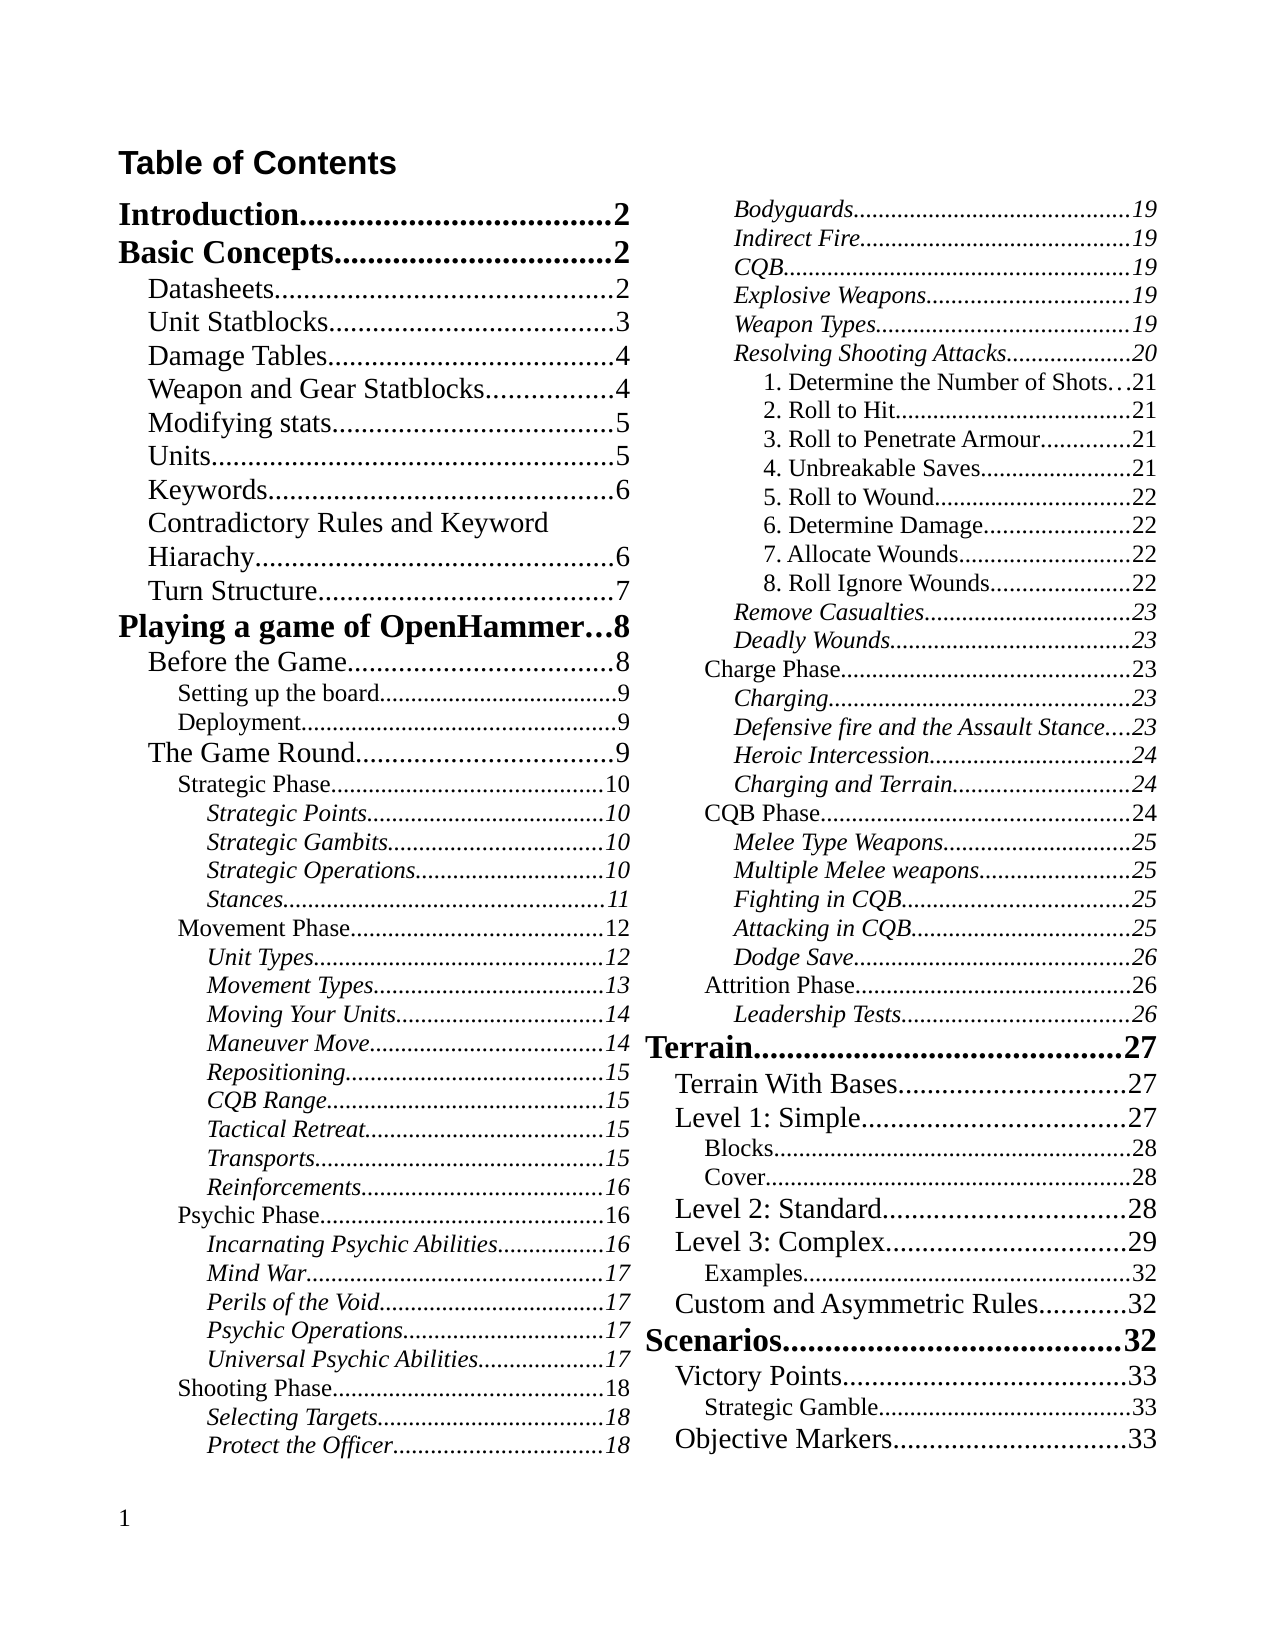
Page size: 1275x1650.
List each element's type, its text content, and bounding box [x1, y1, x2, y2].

subtitle Table of Contents [118, 143, 1157, 182]
text Selecting Targets 18 [207, 1402, 630, 1430]
text Dodge Save 26 [733, 942, 1157, 970]
text Terrain With Bases 27 [674, 1066, 1157, 1100]
text Moving Your Units 14 [207, 999, 630, 1028]
text Damage Tables 4 [148, 338, 630, 371]
text Heroic Intercession 24 [733, 740, 1157, 769]
text CQB Phase 24 [704, 798, 1157, 827]
text Attrition Phase 26 [704, 970, 1157, 999]
text Level 3: Complex 29 [674, 1224, 1157, 1258]
text Modifying stats 5 [148, 405, 630, 438]
text Terrain 27 [645, 1028, 1157, 1066]
text Cover 28 [704, 1162, 1157, 1191]
text Strategic Phase 10 [177, 769, 630, 798]
text Weapon Types 19 [733, 309, 1157, 338]
text Deadly Wounds 23 [733, 625, 1157, 654]
text Level 2: Standard 28 [674, 1191, 1157, 1224]
text Charging and Terrain 24 [733, 769, 1157, 798]
text 5. Roll to Wound 22 [763, 482, 1157, 510]
text Keywords 6 [148, 472, 630, 506]
text Scenarios 32 [645, 1320, 1157, 1358]
text Before the Game 8 [148, 644, 630, 678]
text 7. Allocate Wounds 22 [763, 539, 1157, 568]
text CQB 19 [733, 252, 1157, 280]
text Psychic Phase 16 [177, 1200, 630, 1229]
text The Game Round 9 [148, 736, 630, 769]
text Universal Psychic Abilities 17 [207, 1344, 630, 1373]
text Strategic Gamble 33 [704, 1392, 1157, 1421]
text 2. Roll to Hit 21 [763, 395, 1157, 424]
text Level 1: Simple 27 [674, 1100, 1157, 1133]
text Attacking in CQB 25 [733, 913, 1157, 942]
text Movement Phase 12 [177, 913, 630, 942]
text Custom and Asymmetric Rules 32 [674, 1287, 1157, 1320]
text Charge Phase 23 [704, 654, 1157, 683]
text Psychic Operations 17 [207, 1315, 630, 1344]
text CQB Range 15 [207, 1085, 630, 1114]
text Remove Casualties 23 [733, 597, 1157, 625]
text Mind War 17 [207, 1258, 630, 1287]
text Maneuver Move 14 [207, 1028, 630, 1057]
text Repositioning 15 [207, 1057, 630, 1085]
text Deployment 9 [177, 707, 630, 736]
text Multiple Melee weapons 25 [733, 855, 1157, 884]
text 8. Roll Ignore Wounds 22 [763, 568, 1157, 597]
text Datasheets 2 [148, 271, 630, 304]
text Melee Type Weapons 25 [733, 827, 1157, 855]
text Defensive fire and the Assault Stance 23 [733, 712, 1157, 740]
text Strategic Points 10 [207, 798, 630, 827]
text Turn Structure 7 [148, 573, 630, 606]
text Shooting Phase 18 [177, 1373, 630, 1402]
text Introduction 2 [118, 194, 630, 232]
text Perils of the Void 17 [207, 1287, 630, 1315]
text Unit Statblocks 3 [148, 304, 630, 338]
text Bodyguards 19 [733, 194, 1157, 223]
text Basic Concepts 2 [118, 232, 630, 271]
text Resolving Shooting Attacks 20 [733, 338, 1157, 367]
text Stances 11 [207, 884, 630, 913]
text Movement Types 13 [207, 970, 630, 999]
text Weapon and Gear Statblocks 4 [148, 371, 630, 405]
text 3. Roll to Penetrate Armour 21 [763, 424, 1157, 453]
text 6. Determine Damage 22 [763, 510, 1157, 539]
text Explosive Weapons 19 [733, 280, 1157, 309]
text 1. Determine the Number of Shots 21 [763, 367, 1157, 395]
text Unit Types 12 [207, 942, 630, 970]
text Fighting in CQB 25 [733, 884, 1157, 913]
text Protect the Officer 18 [207, 1430, 630, 1459]
text Victory Points 33 [674, 1358, 1157, 1392]
text 4. Unbreakable Saves 21 [763, 453, 1157, 482]
text Examples 32 [704, 1258, 1157, 1287]
text Blocks 28 [704, 1133, 1157, 1162]
text Setting up the board 9 [177, 678, 630, 707]
text Units 5 [148, 438, 630, 472]
text Transports 15 [207, 1143, 630, 1172]
text Charging 23 [733, 683, 1157, 712]
text Tactical Retreat 15 [207, 1114, 630, 1143]
text Indirect Fire 19 [733, 223, 1157, 252]
text Incarnating Psychic Abilities 16 [207, 1229, 630, 1258]
text Strategic Gambits 10 [207, 827, 630, 855]
text Leadership Tests 26 [733, 999, 1157, 1028]
text Objective Markers 33 [674, 1421, 1157, 1454]
text Contradictory Rules and Keyword Hiarachy 6 [148, 506, 630, 573]
text Strategic Operations 10 [207, 855, 630, 884]
text Reinforcements 16 [207, 1172, 630, 1200]
text Playing a game of OpenHammer 8 [118, 606, 630, 644]
